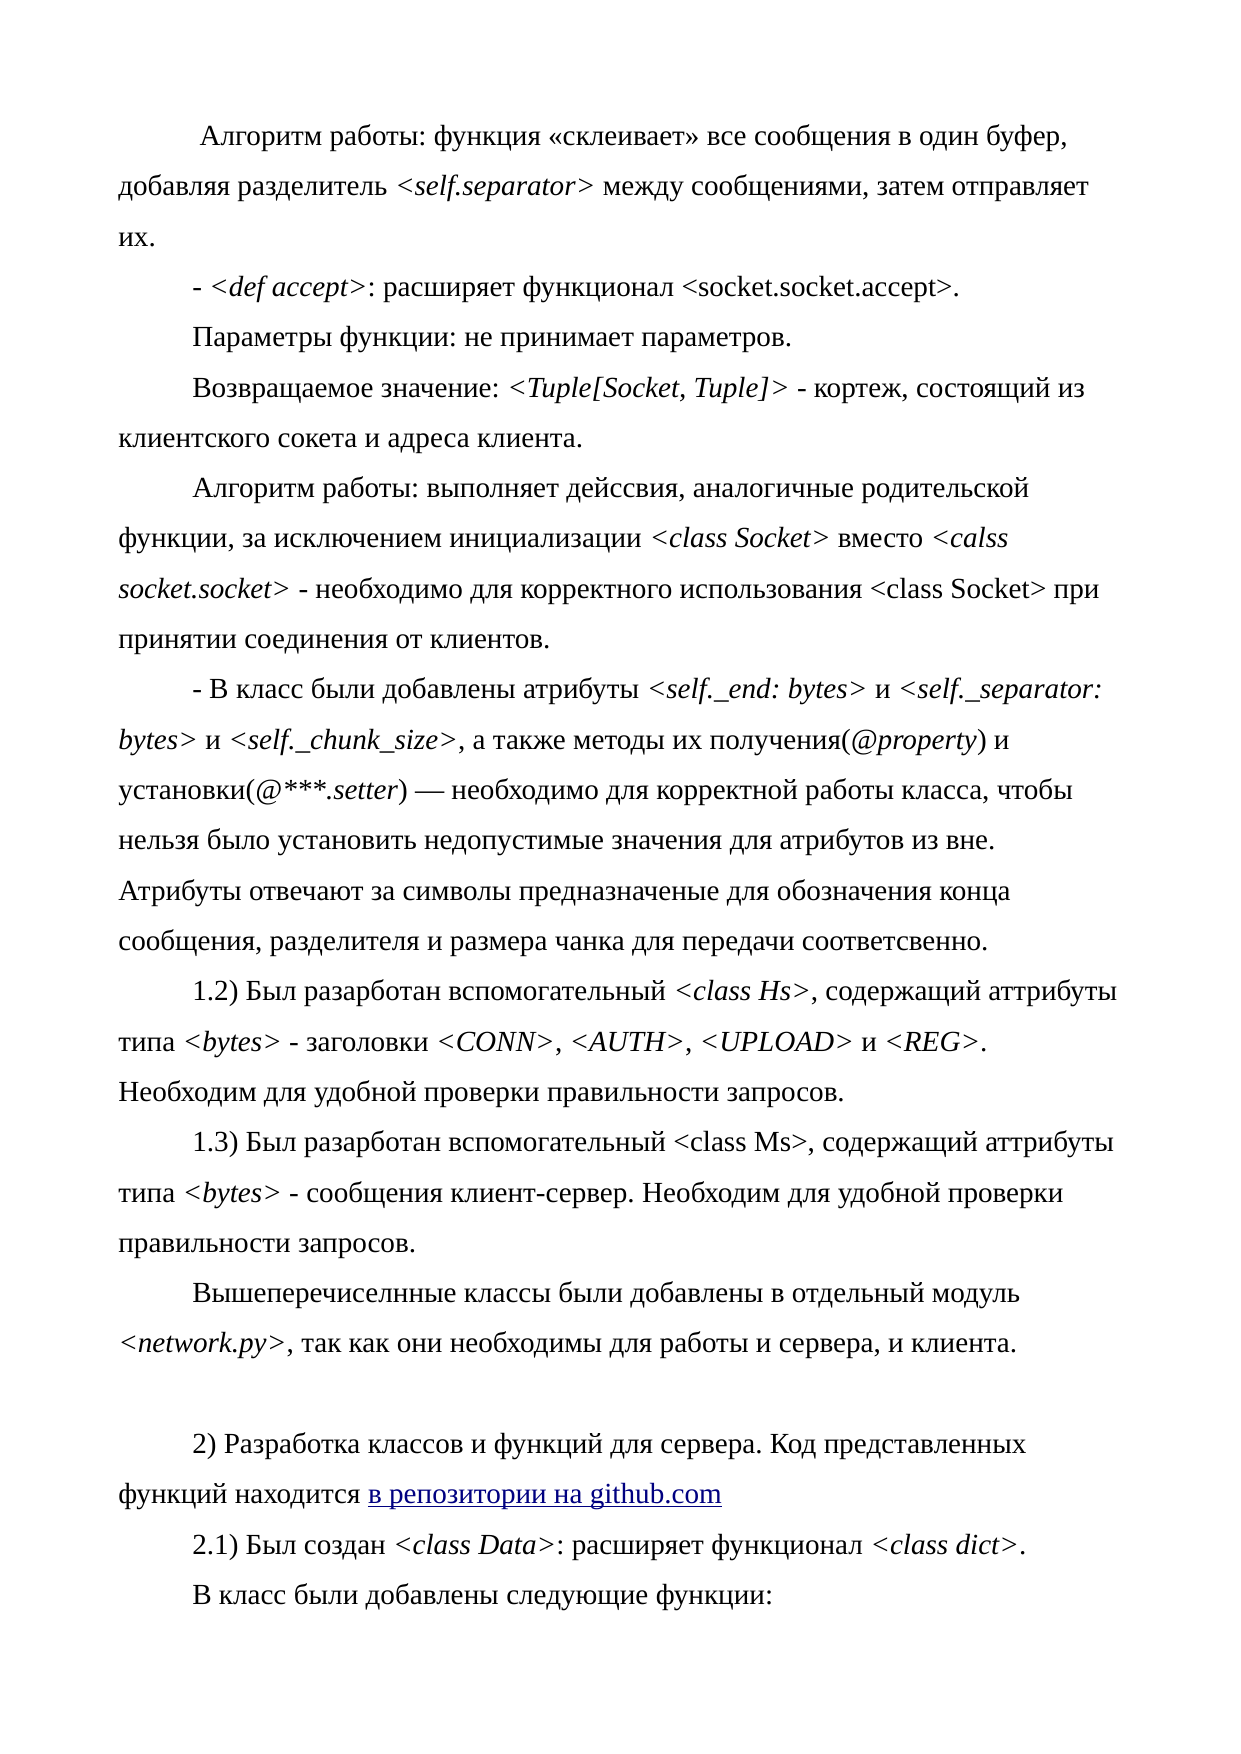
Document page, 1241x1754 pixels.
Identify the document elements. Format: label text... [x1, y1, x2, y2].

text - <def accept>: расширяет функционал <socket.socket.accept>. [118, 269, 1122, 303]
text 1.3) Был разарботан вспомогательный <class Ms>, содержащий аттрибуты типа <bytes> - сообщения клиент-сервер. Необходим для удобной проверки правильности запросов. [118, 1124, 1122, 1258]
text Вышеперечиселнные классы были добавлены в отдельный модуль <network.py>, так как они необходимы для работы и сервера, и клиента. [118, 1275, 1122, 1359]
text - В класс были добавлены атрибуты <self._end: bytes> и <self._separator: bytes> и <self._chunk_size>, а также методы их получения(@property) и установки(@***.setter) — необходимо для корректной работы класса, чтобы нельзя было установить недопустимые значения для атрибутов из вне. Атрибуты отвечают за символы предназначеные для обозначения конца сообщения, разделителя и размера чанка для передачи соответсвенно. [118, 672, 1122, 957]
text В класс были добавлены следующие функции: [118, 1577, 1122, 1611]
text Параметры функции: не принимает параметров. [118, 319, 1122, 353]
text Алгоритм работы: функция «склеивает» все сообщения в один буфер, добавляя разделитель <self.separator> между сообщениями, затем отправляет их. [118, 118, 1122, 252]
text Возвращаемое значение: <Tuple[Socket, Tuple]> - кортеж, состоящий из клиентского сокета и адреса клиента. [118, 370, 1122, 453]
text 2) Разработка классов и функций для сервера. Код представленных функций находится в репозитории на github.com [118, 1426, 1122, 1510]
text 2.1) Был создан <class Data>: расширяет функционал <class dict>. [118, 1527, 1122, 1560]
text Алгоритм работы: выполняет дейссвия, аналогичные родительской функции, за исключением инициализации <class Socket> вместо <calss socket.socket> - необходимо для корректного использования <class Socket> при принятии соединения от клиентов. [118, 470, 1122, 655]
text 1.2) Был разарботан вспомогательный <class Hs>, содержащий аттрибуты типа <bytes> - заголовки <CONN>, <AUTH>, <UPLOAD> и <REG>. Необходим для удобной проверки правильности запросов. [118, 973, 1122, 1108]
